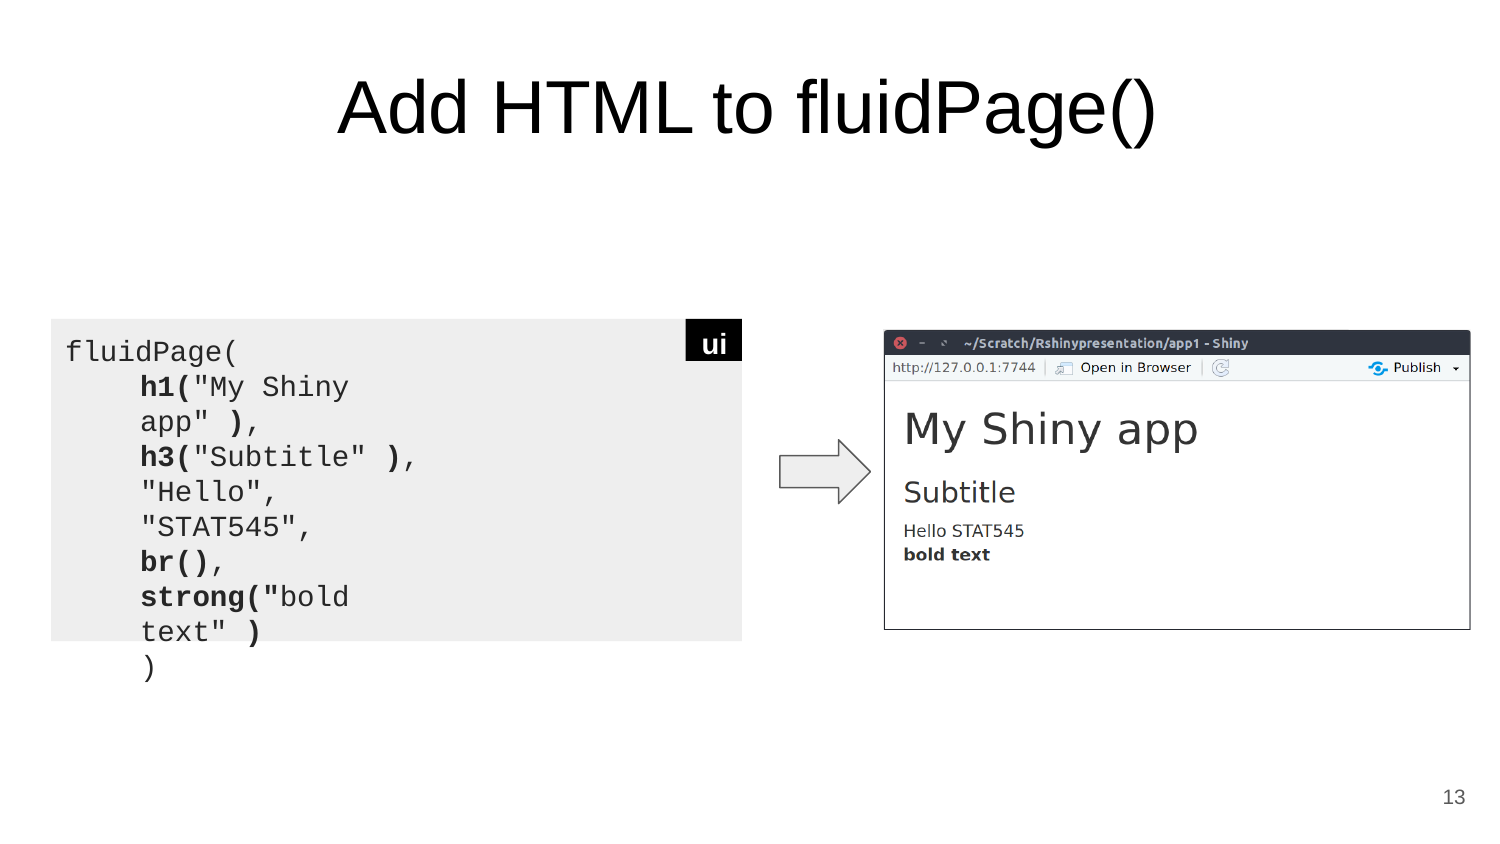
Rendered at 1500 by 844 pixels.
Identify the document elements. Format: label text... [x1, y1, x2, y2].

picture [883, 329, 1471, 631]
text_box [51, 318, 742, 642]
title Add HTML to fluidPage() [335, 56, 1164, 200]
slide_number [1438, 783, 1470, 844]
text_box [781, 444, 868, 500]
text_box fluidPage( [63, 329, 243, 367]
text_box ui [685, 318, 742, 361]
text_box h1("My Shiny app" ), h3("Subtitle" ), "Hello", "STAT545", br(), strong("bold text" ) ) [65, 364, 480, 683]
